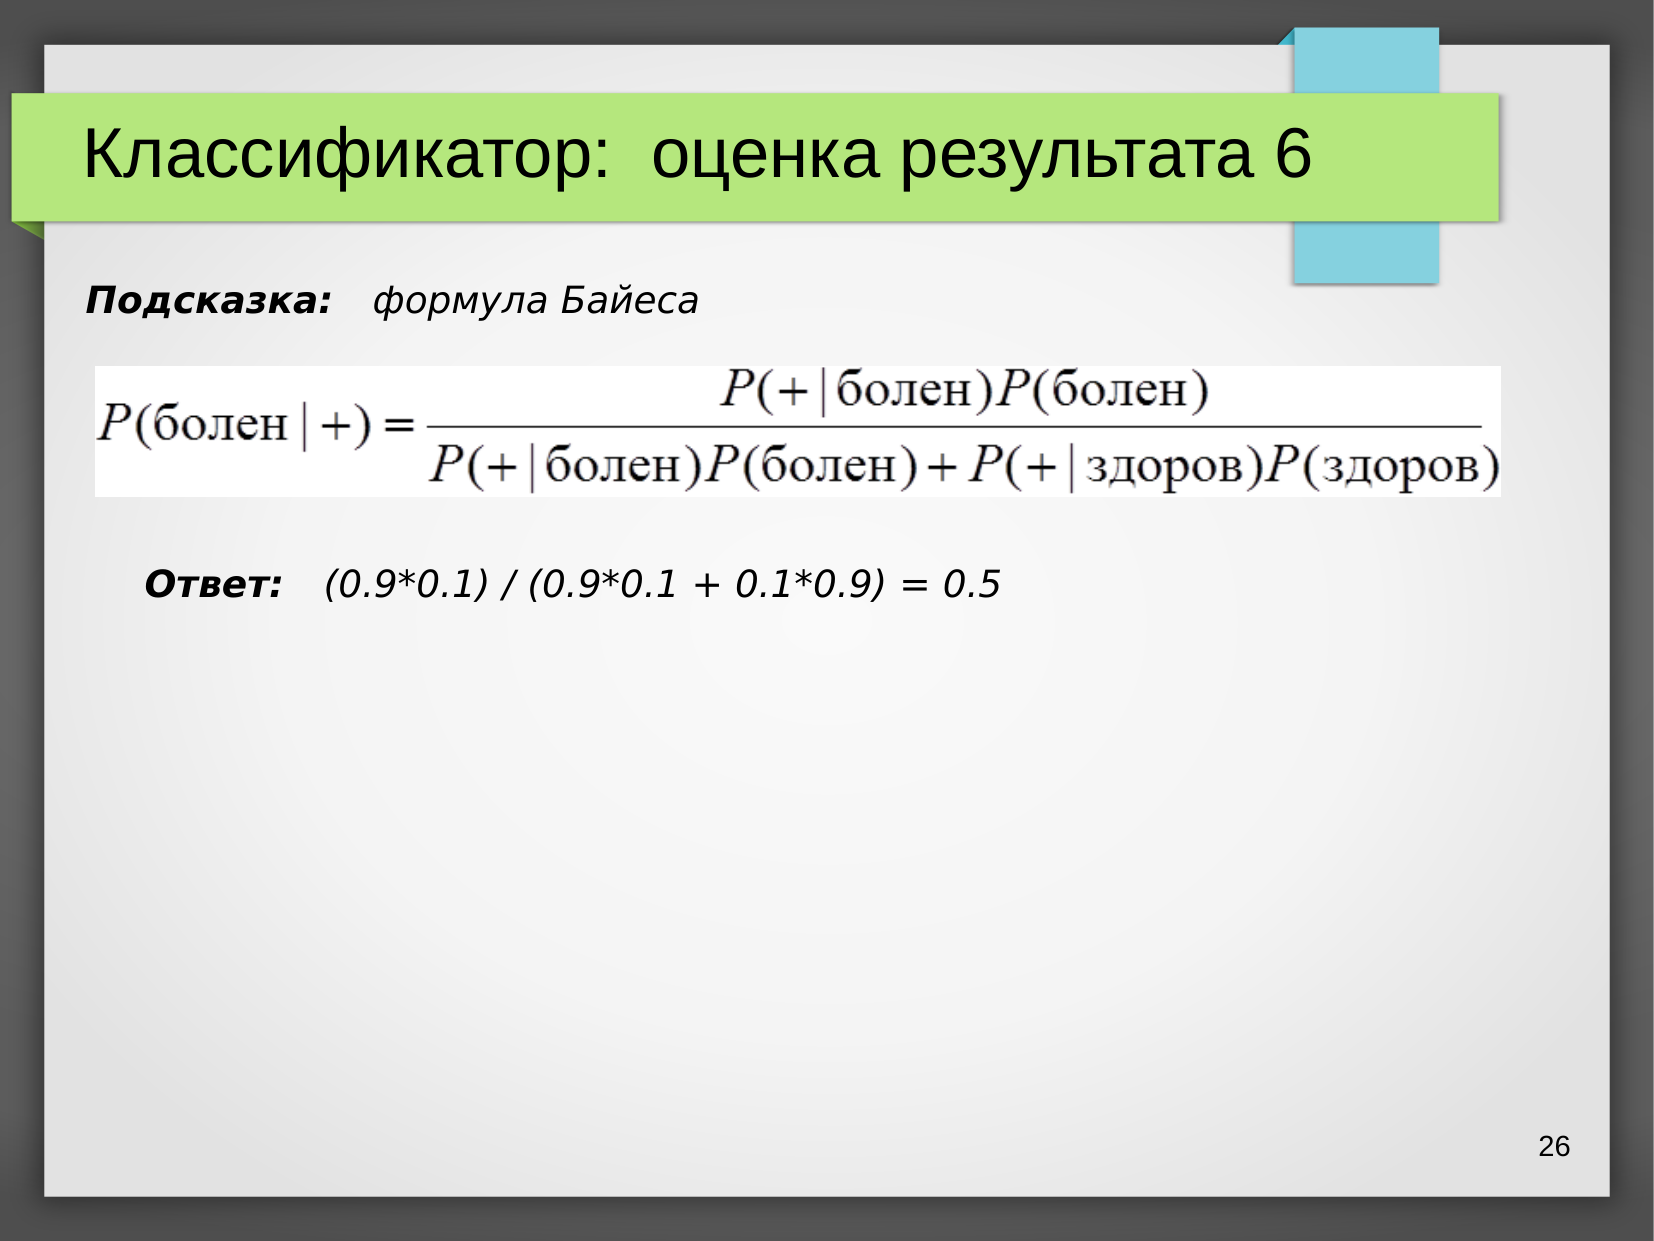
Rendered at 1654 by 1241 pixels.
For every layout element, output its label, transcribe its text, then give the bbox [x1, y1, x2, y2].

text_box Ответ: (0.9*0.1) / (0.9*0.1 + 0.1*0.9) = 0.5 [129, 555, 1430, 709]
text_box Подсказка: формула Байеса [70, 271, 1371, 426]
picture [0, 0, 1654, 1241]
title Классификатор: оценка результата 6 [82, 49, 1571, 257]
